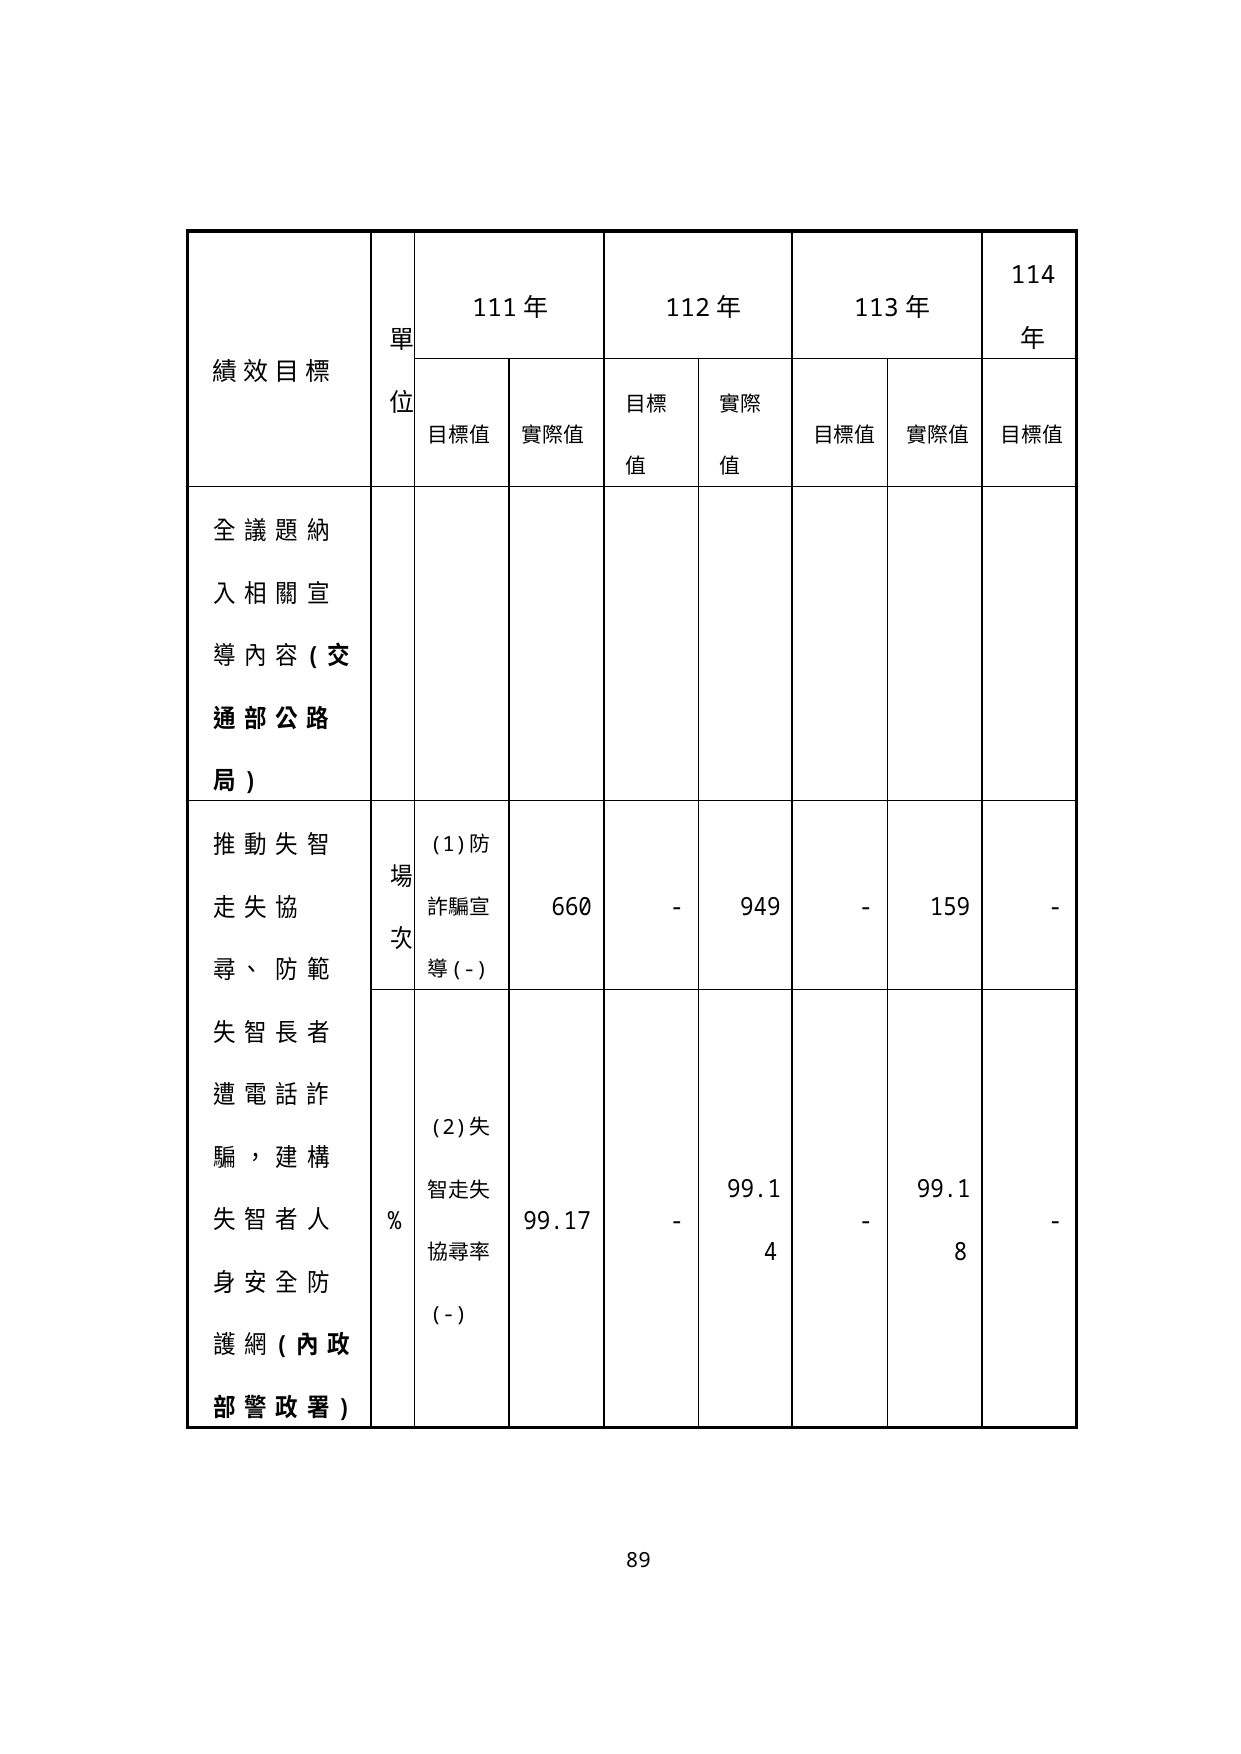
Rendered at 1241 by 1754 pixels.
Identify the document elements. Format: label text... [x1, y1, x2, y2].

table_cell 99.14 [699, 990, 791, 1426]
table_cell % [372, 990, 414, 1426]
table_cell - [983, 801, 1075, 989]
table_header 績效目標 [189, 233, 370, 486]
table_cell 推動失智走失協尋、防範失智長者遭電話詐騙，建構失智者人身安全防護網(內政部警政署) [189, 801, 370, 1426]
table_header 112年 [605, 233, 791, 357]
table_cell - [605, 801, 698, 989]
table_cell 目標值 [983, 359, 1075, 486]
table_cell (1)防詐騙宣導(-) [415, 801, 508, 989]
table_cell 目標值 [793, 359, 887, 486]
table_cell [372, 487, 414, 799]
table_cell - [983, 487, 1075, 799]
table_cell 99.18 [888, 990, 981, 1426]
table_cell [605, 487, 698, 799]
table_cell 全議題納入相關宣導內容(交通部公路局) [189, 487, 370, 799]
table_cell - [983, 990, 1075, 1426]
table_header 111年 [415, 233, 603, 357]
table_cell 目標值 [605, 359, 698, 486]
table_cell 949 [699, 801, 791, 989]
table_cell - [605, 990, 698, 1426]
table_cell 99.17 [510, 990, 603, 1426]
table_cell [415, 487, 508, 799]
table_header 114年 [983, 233, 1075, 357]
table_cell 660 [510, 801, 603, 989]
table_cell 實際值 [510, 359, 603, 486]
table_header 單位 [372, 233, 414, 486]
table_cell [888, 487, 981, 799]
table_cell 實際值 [699, 359, 791, 486]
table_header 113年 [793, 233, 981, 357]
table_cell 場次 [372, 801, 414, 989]
table_cell - [793, 801, 887, 989]
table_cell [699, 487, 791, 799]
table_cell (2)失智走失協尋率(-) [415, 990, 508, 1426]
table_cell [510, 487, 603, 799]
table_cell - [793, 990, 887, 1426]
table_cell 目標值 [415, 359, 508, 486]
table_cell 實際值 [888, 359, 981, 486]
table_cell [793, 487, 887, 799]
table_cell 159 [888, 801, 981, 989]
